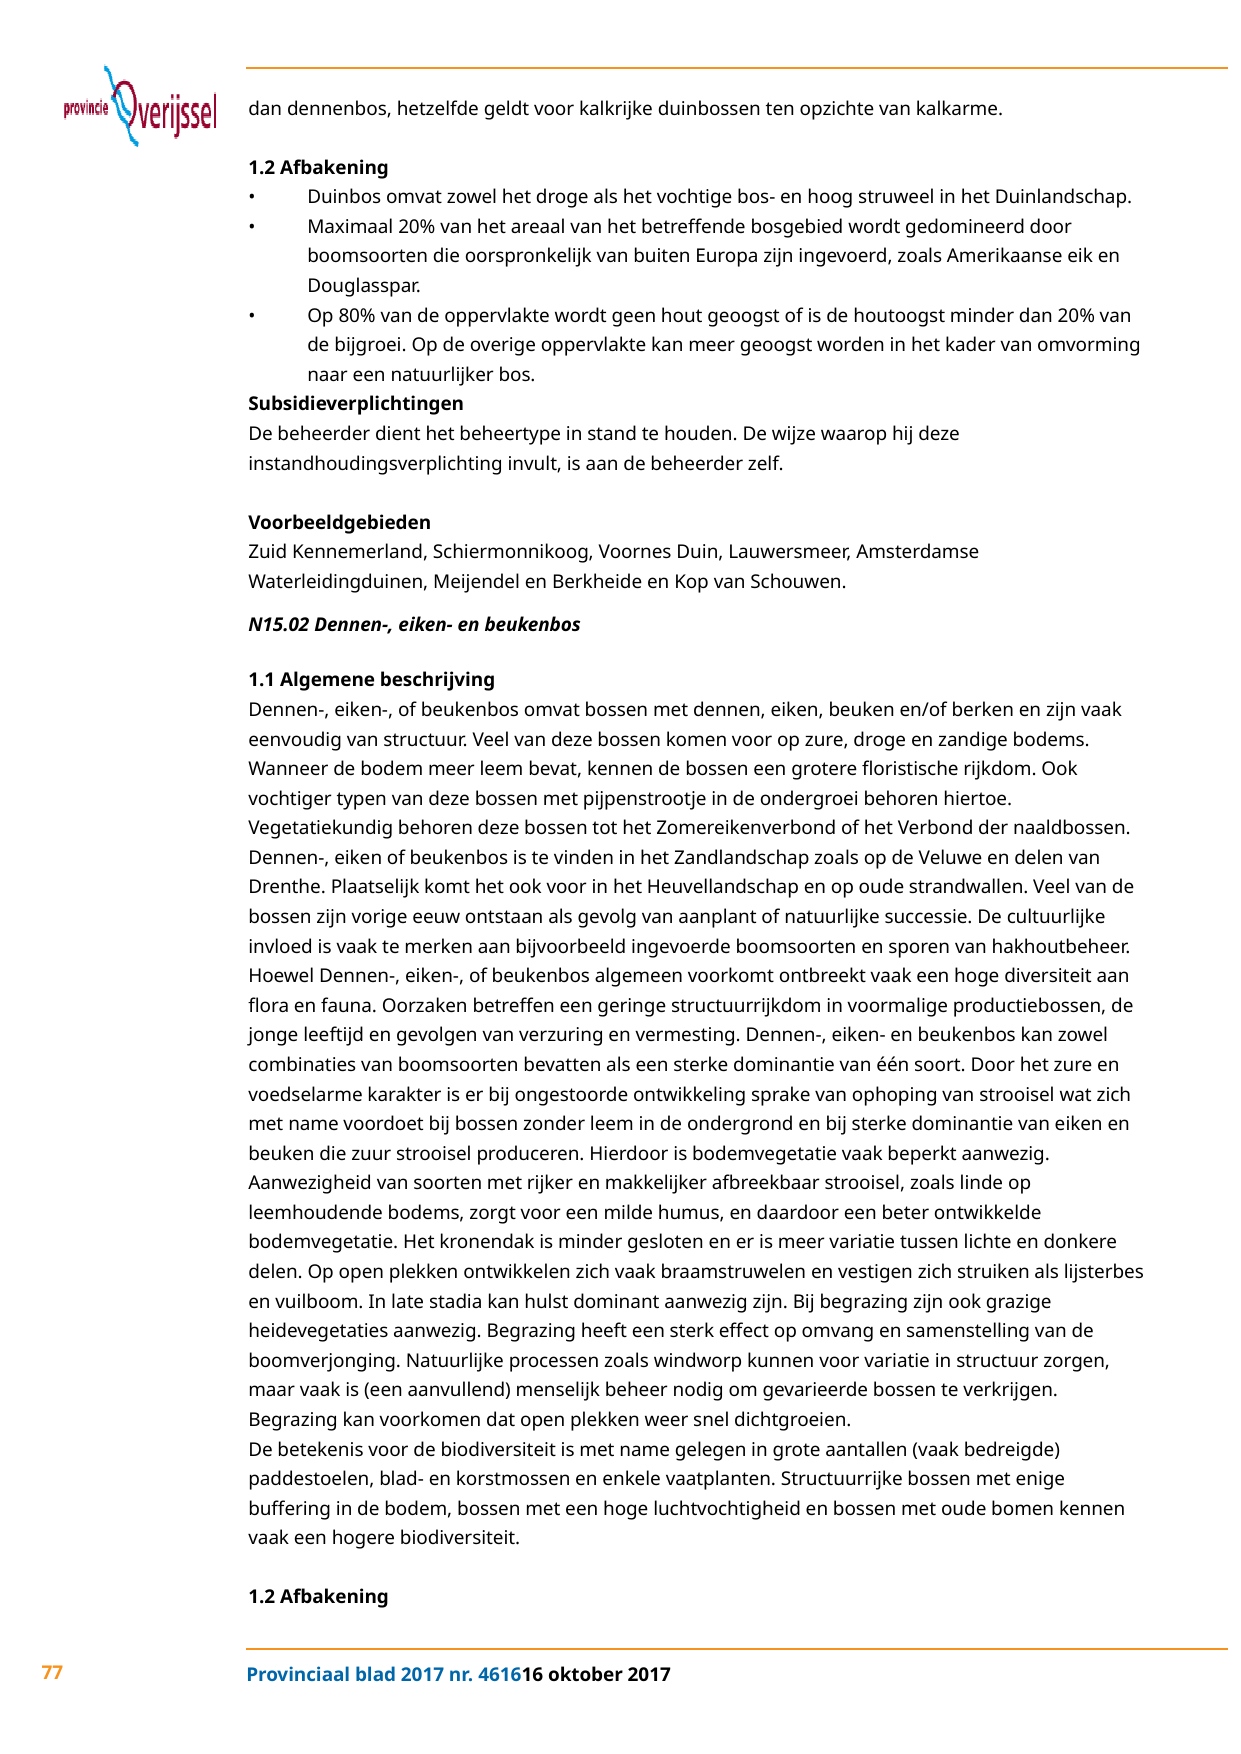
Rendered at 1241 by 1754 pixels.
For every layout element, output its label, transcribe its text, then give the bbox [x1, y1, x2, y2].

text 1.1 Algemene beschrijving [248, 667, 1152, 692]
list Duinbos omvat zowel het droge als het vochtige bos- en hoog struweel in het Duinlandschap. [248, 183, 1152, 209]
text 1.2 Afbakening [248, 1584, 1152, 1609]
text N15.02 Dennen-, eiken- en beukenbos [248, 611, 1152, 637]
text Voorbeeldgebieden [248, 509, 1152, 535]
text De betekenis voor de biodiversiteit is met name gelegen in grote aantallen (vaak bedreigde) paddestoelen, blad- en korstmossen en enkele vaatplanten. Structuurrijke bossen met enige buffering in de bodem, bossen met een hoge luchtvochtigheid en bossen met oude bomen kennen vaak een hogere biodiversiteit. [248, 1436, 1152, 1550]
text Dennen-, eiken-, of beukenbos omvat bossen met dennen, eiken, beuken en/of berken en zijn vaak eenvoudig van structuur. Veel van deze bossen komen voor op zure, droge en zandige bodems. Wanneer de bodem meer leem bevat, kennen de bossen een grotere floristische rijkdom. Ook vochtiger typen van deze bossen met pijpenstrootje in de ondergroei behoren hiertoe. Vegetatiekundig behoren deze bossen tot het Zomereikenverbond of het Verbond der naaldbossen. [248, 696, 1152, 840]
text De beheerder dient het beheertype in stand te houden. De wijze waarop hij deze instandhoudingsverplichting invult, is aan de beheerder zelf. [248, 420, 1152, 476]
text dan dennenbos, hetzelfde geldt voor kalkrijke duinbossen ten opzichte van kalkarme. [248, 95, 1152, 121]
list Maximaal 20% van het areaal van het betreffende bosgebied wordt gedomineerd door boomsoorten die oorspronkelijk van buiten Europa zijn ingevoerd, zoals Amerikaanse eik en Douglasspar. [248, 213, 1152, 298]
list Op 80% van de oppervlakte wordt geen hout geoogst of is de houtoogst minder dan 20% van de bijgroei. Op de overige oppervlakte kan meer geoogst worden in het kader van omvorming naar een natuurlijker bos. [248, 302, 1152, 387]
text Subsidieverplichtingen [248, 391, 1152, 416]
picture [41, 47, 231, 172]
text Dennen-, eiken of beukenbos is te vinden in het Zandlandschap zoals op de Veluwe en delen van Drenthe. Plaatselijk komt het ook voor in het Heuvellandschap en op oude strandwallen. Veel van de bossen zijn vorige eeuw ontstaan als gevolg van aanplant of natuurlijke successie. De cultuurlijke invloed is vaak te merken aan bijvoorbeeld ingevoerde boomsoorten en sporen van hakhoutbeheer. Hoewel Dennen-, eiken-, of beukenbos algemeen voorkomt ontbreekt vaak een hoge diversiteit aan flora en fauna. Oorzaken betreffen een geringe structuurrijkdom in voormalige productiebossen, de jonge leeftijd en gevolgen van verzuring en vermesting. Dennen-, eiken- en beukenbos kan zowel combinaties van boomsoorten bevatten als een sterke dominantie van één soort. Door het zure en voedselarme karakter is er bij ongestoorde ontwikkeling sprake van ophoping van strooisel wat zich met name voordoet bij bossen zonder leem in de ondergrond en bij sterke dominantie van eiken en beuken die zuur strooisel produceren. Hierdoor is bodemvegetatie vaak beperkt aanwezig. Aanwezigheid van soorten met rijker en makkelijker afbreekbaar strooisel, zoals linde op leemhoudende bodems, zorgt voor een milde humus, en daardoor een beter ontwikkelde bodemvegetatie. Het kronendak is minder gesloten en er is meer variatie tussen lichte en donkere delen. Op open plekken ontwikkelen zich vaak braamstruwelen en vestigen zich struiken als lijsterbes en vuilboom. In late stadia kan hulst dominant aanwezig zijn. Bij begrazing zijn ook grazige heidevegetaties aanwezig. Begrazing heeft een sterk effect op omvang en samenstelling van de boomverjonging. Natuurlijke processen zoals windworp kunnen voor variatie in structuur zorgen, maar vaak is (een aanvullend) menselijk beheer nodig om gevarieerde bossen te verkrijgen. Begrazing kan voorkomen dat open plekken weer snel dichtgroeien. [248, 844, 1152, 1432]
text Zuid Kennemerland, Schiermonnikoog, Voornes Duin, Lauwersmeer, Amsterdamse Waterleidingduinen, Meijendel en Berkheide en Kop van Schouwen. [248, 538, 1152, 594]
text 1.2 Afbakening [248, 154, 1152, 180]
